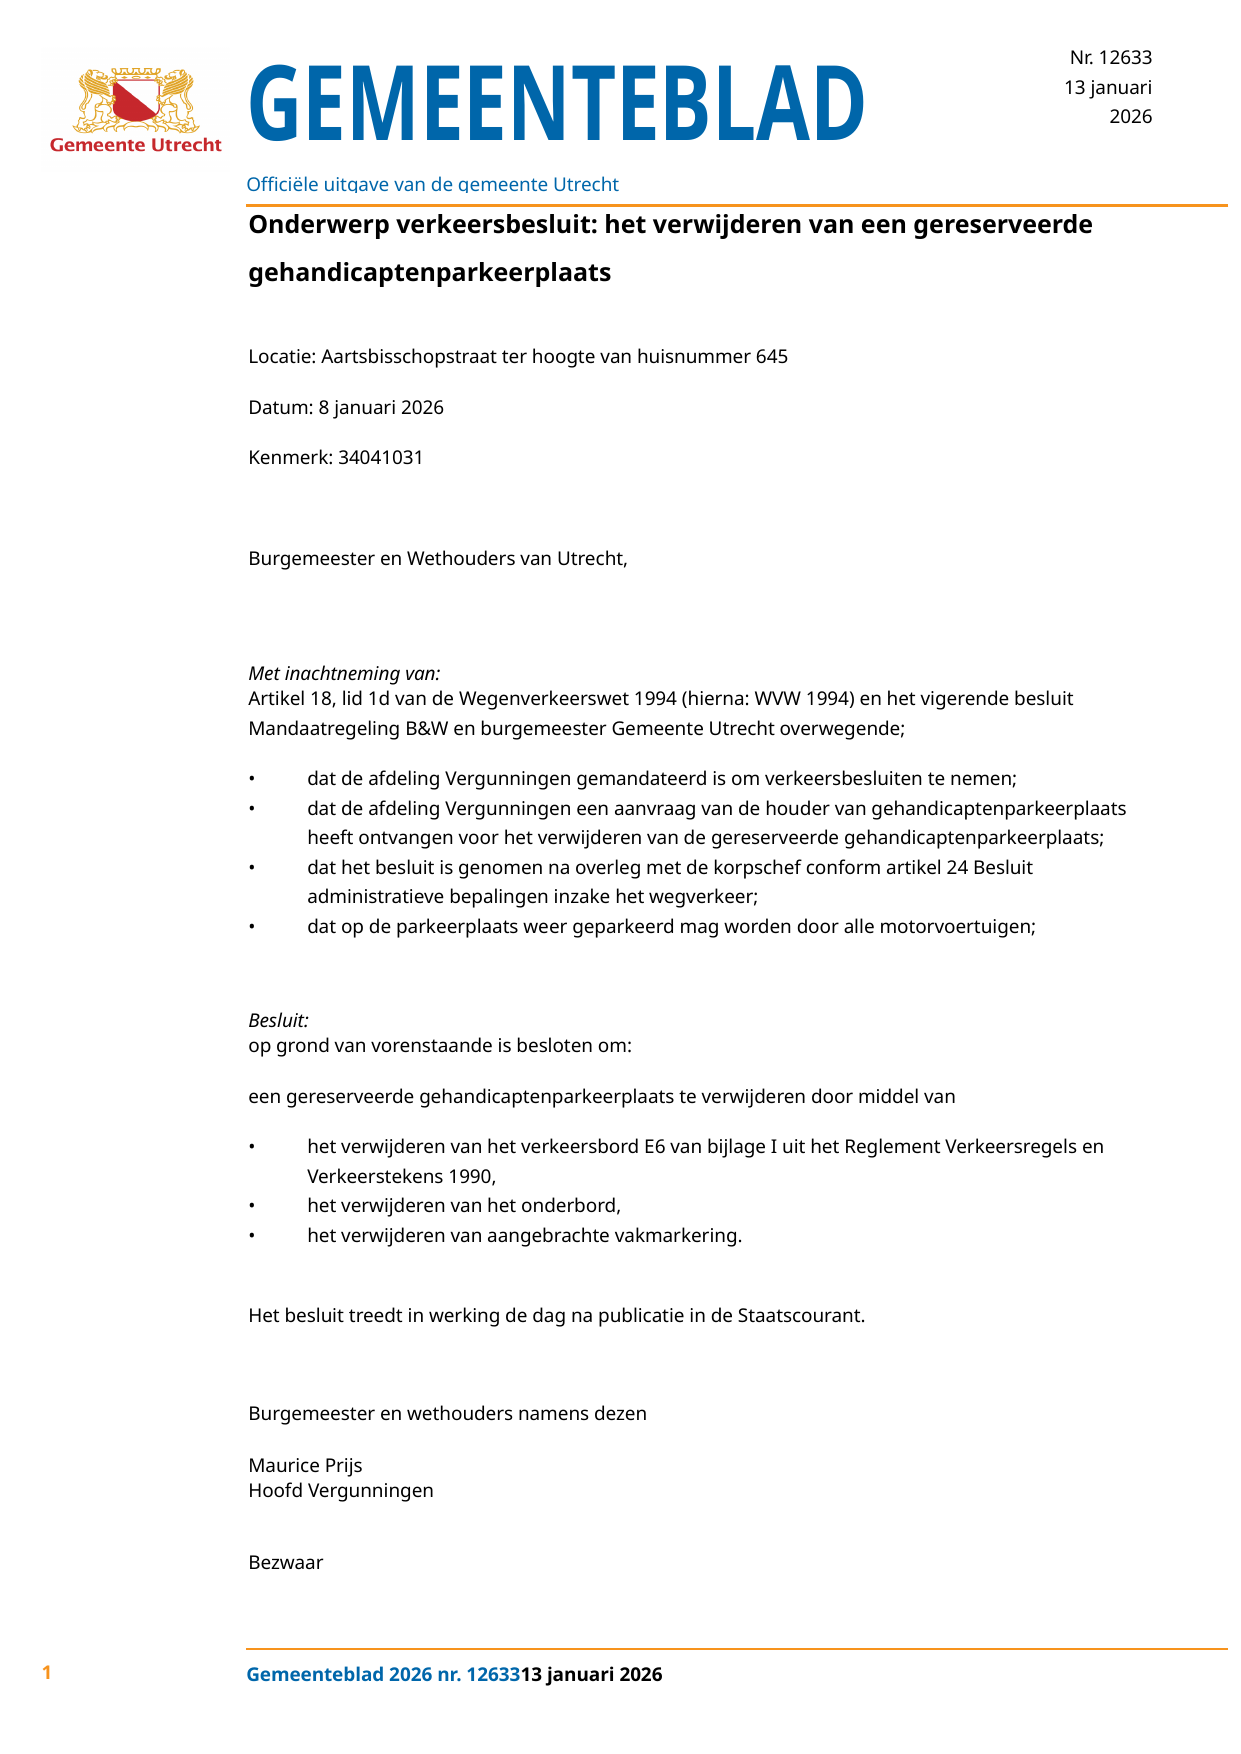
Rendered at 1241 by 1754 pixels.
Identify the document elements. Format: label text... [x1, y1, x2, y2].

text Burgemeester en Wethouders van Utrecht, [248, 545, 1152, 571]
text Het besluit treedt in werking de dag na publicatie in de Staatscourant. [248, 1302, 1152, 1328]
text op grond van vorenstaande is besloten om: [248, 1033, 1152, 1058]
text Kenmerk: 34041031 [248, 444, 1152, 470]
text Onderwerp verkeersbesluit: het verwijderen van een gereserveerde gehandicaptenparkeerplaats [248, 207, 1152, 288]
list het verwijderen van aangebrachte vakmarkering. [248, 1222, 1152, 1248]
list dat het besluit is genomen na overleg met de korpschef conform artikel 24 Besluit administratieve bepalingen inzake het wegverkeer; [248, 854, 1152, 909]
text Artikel 18, lid 1d van de Wegenverkeerswet 1994 (hierna: WVW 1994) en het vigerende besluit Mandaatregeling B&W en burgemeester Gemeente Utrecht overwegende; [248, 685, 1152, 741]
list dat de afdeling Vergunningen een aanvraag van de houder van gehandicaptenparkeerplaats heeft ontvangen voor het verwijderen van de gereserveerde gehandicaptenparkeerplaats; [248, 795, 1152, 850]
text Locatie: Aartsbisschopstraat ter hoogte van huisnummer 645 [248, 344, 1152, 369]
text Datum: 8 januari 2026 [248, 394, 1152, 420]
text Burgemeester en wethouders namens dezen [248, 1400, 1152, 1426]
text Met inachtneming van: [248, 660, 1152, 685]
list het verwijderen van het verkeersbord E6 van bijlage I uit het Reglement Verkeersregels en Verkeerstekens 1990, [248, 1133, 1152, 1189]
list dat de afdeling Vergunningen gemandateerd is om verkeersbesluiten te nemen; [248, 765, 1152, 791]
list het verwijderen van het onderbord, [248, 1193, 1152, 1218]
picture [41, 47, 231, 172]
text Besluit: [248, 1007, 1152, 1033]
text Hoofd Vergunningen [248, 1478, 1152, 1503]
list dat op de parkeerplaats weer geparkeerd mag worden door alle motorvoertuigen; [248, 913, 1152, 939]
text Bezwaar [248, 1554, 1152, 1573]
text een gereserveerde gehandicaptenparkeerplaats te verwijderen door middel van [248, 1083, 1152, 1109]
text Maurice Prijs [248, 1452, 1152, 1478]
